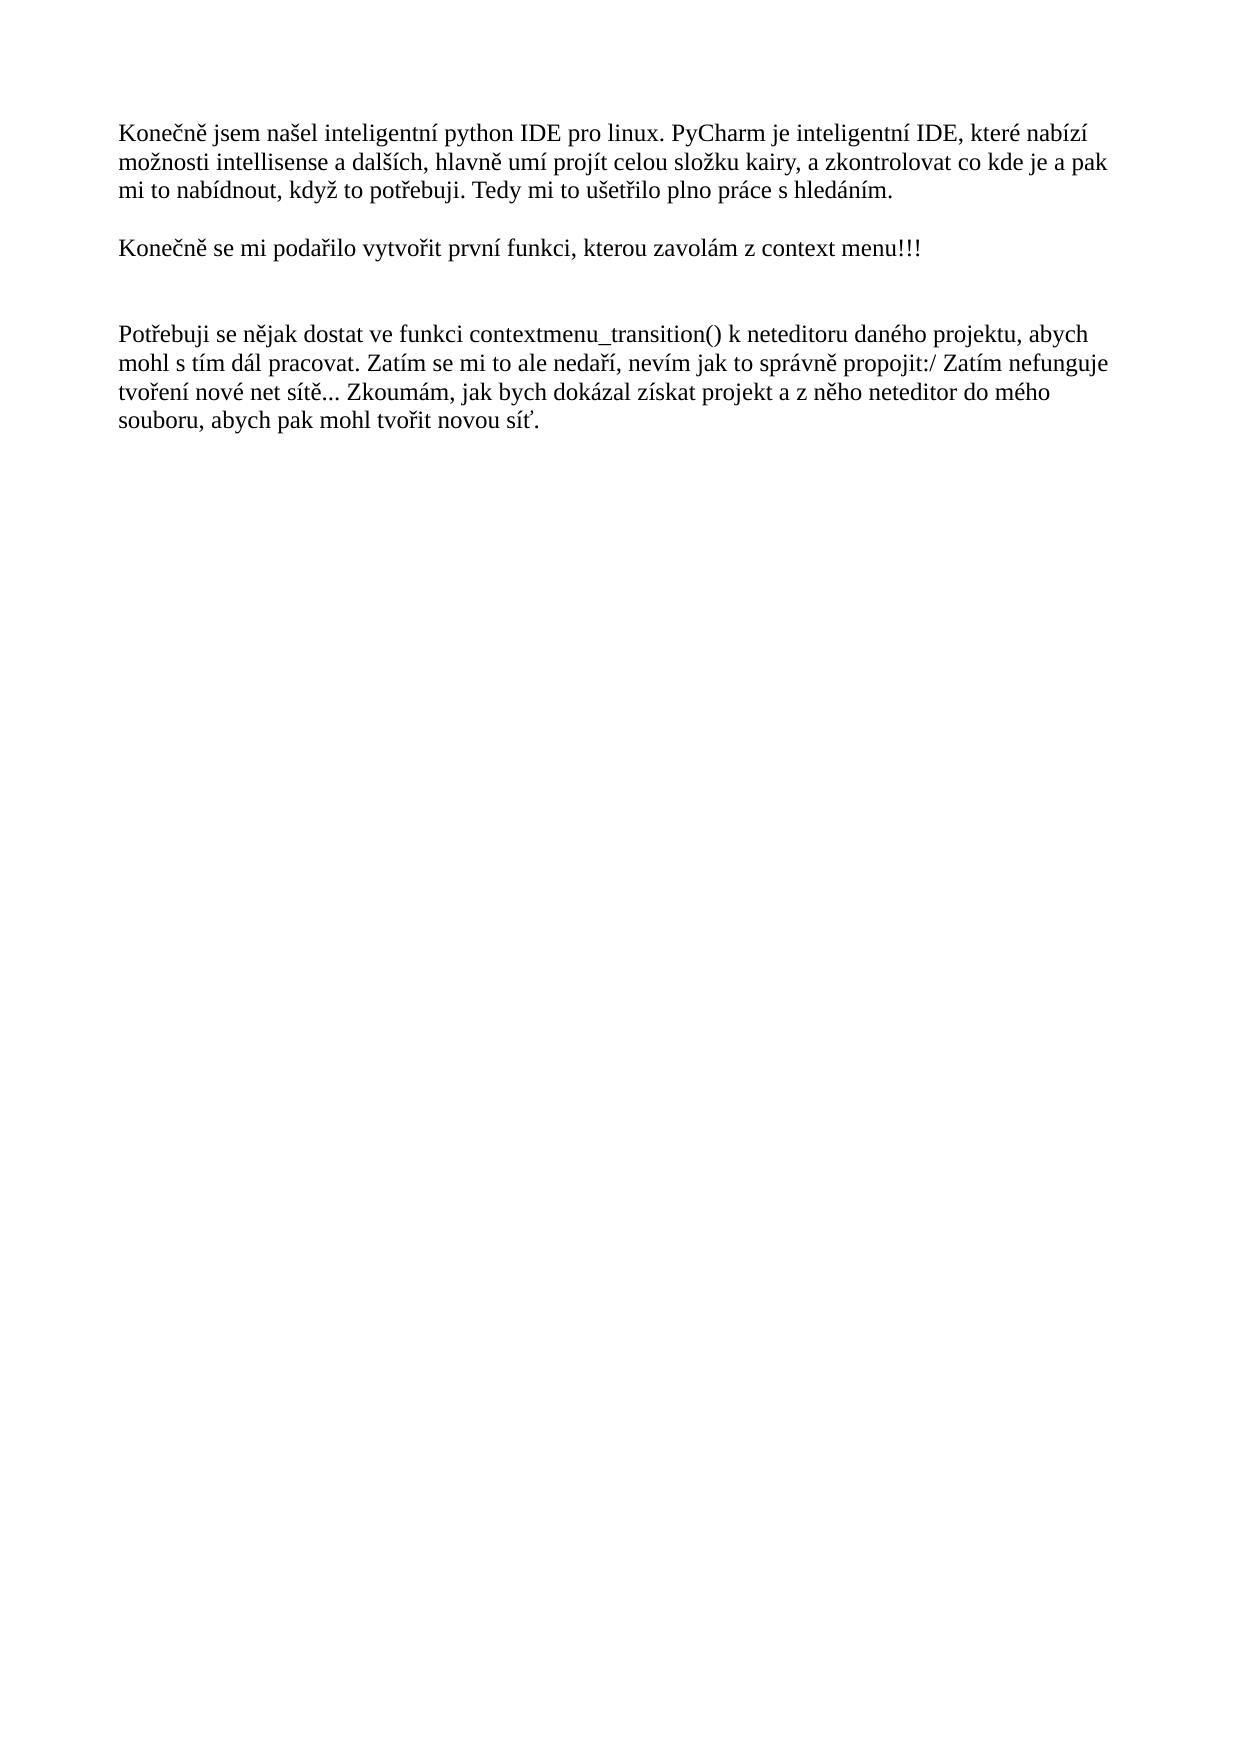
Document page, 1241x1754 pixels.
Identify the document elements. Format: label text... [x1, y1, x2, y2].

text Konečně se mi podařilo vytvořit první funkci, kterou zavolám z context menu!!! [118, 233, 1122, 262]
text Potřebuji se nějak dostat ve funkci contextmenu_transition() k neteditoru daného projektu, abych mohl s tím dál pracovat. Zatím se mi to ale nedaří, nevím jak to správně propojit:/ Zatím nefunguje tvoření nové net sítě... Zkoumám, jak bych dokázal získat projekt a z něho neteditor do mého souboru, abych pak mohl tvořit novou síť. [118, 319, 1122, 434]
text Konečně jsem našel inteligentní python IDE pro linux. PyCharm je inteligentní IDE, které nabízí možnosti intellisense a dalších, hlavně umí projít celou složku kairy, a zkontrolovat co kde je a pak mi to nabídnout, když to potřebuji. Tedy mi to ušetřilo plno práce s hledáním. [118, 118, 1122, 204]
